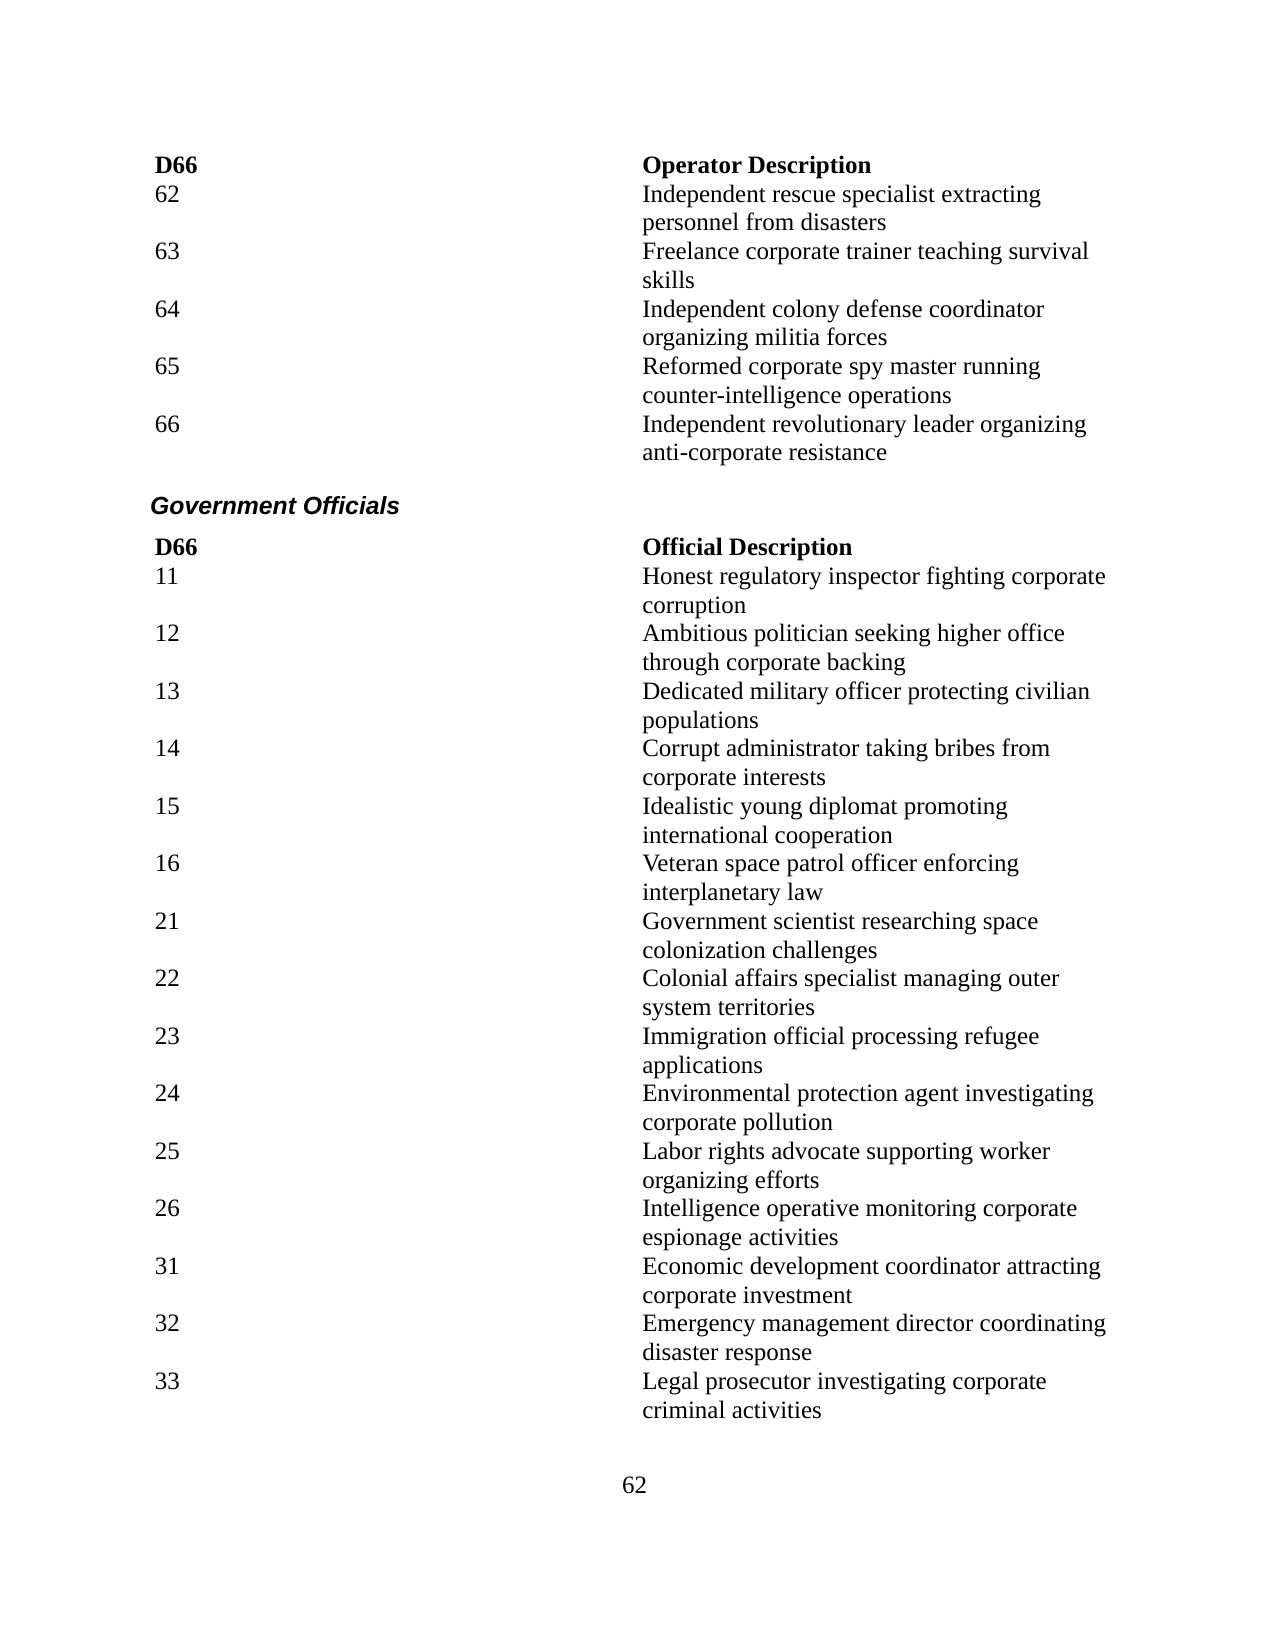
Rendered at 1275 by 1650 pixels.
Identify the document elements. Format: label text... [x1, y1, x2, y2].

table_cell 12 [150, 619, 637, 676]
table_cell 11 [150, 561, 637, 618]
table_cell 15 [150, 791, 637, 848]
table_cell 62 [150, 179, 637, 236]
table_cell Independent rescue specialist extracting personnel from disasters [638, 179, 1125, 236]
table_cell 32 [150, 1309, 637, 1366]
table_cell Emergency management director coordinating disaster response [638, 1309, 1125, 1366]
subtitle Government Officials [150, 491, 1125, 520]
table_cell 25 [150, 1136, 637, 1193]
table_cell Labor rights advocate supporting worker organizing efforts [638, 1136, 1125, 1193]
table_cell 21 [150, 906, 637, 963]
table_cell 13 [150, 676, 637, 733]
table_cell Economic development coordinator attracting corporate investment [638, 1251, 1125, 1308]
table_cell 23 [150, 1021, 637, 1078]
table_cell Government scientist researching space colonization challenges [638, 906, 1125, 963]
table_header Official Description [638, 532, 1125, 561]
table_cell Idealistic young diplomat promoting international cooperation [638, 791, 1125, 848]
table_cell Corrupt administrator taking bribes from corporate interests [638, 734, 1125, 791]
table_cell 31 [150, 1251, 637, 1308]
table_cell 66 [150, 409, 637, 466]
table_cell 26 [150, 1194, 637, 1251]
table_cell Independent revolutionary leader organizing anti-corporate resistance [638, 409, 1125, 466]
table_header D66 [150, 150, 637, 179]
table_cell 65 [150, 351, 637, 409]
table_cell 24 [150, 1079, 637, 1136]
table_cell Ambitious politician seeking higher office through corporate backing [638, 619, 1125, 676]
table_cell 63 [150, 236, 637, 294]
table_cell Environmental protection agent investigating corporate pollution [638, 1079, 1125, 1136]
table_header Operator Description [638, 150, 1125, 179]
table_cell 16 [150, 849, 637, 906]
table_cell 33 [150, 1366, 637, 1423]
table_cell 14 [150, 734, 637, 791]
table_cell Intelligence operative monitoring corporate espionage activities [638, 1194, 1125, 1251]
table_header D66 [150, 532, 637, 561]
table_cell Immigration official processing refugee applications [638, 1021, 1125, 1078]
table_cell Freelance corporate trainer teaching survival skills [638, 236, 1125, 294]
table_cell Dedicated military officer protecting civilian populations [638, 676, 1125, 733]
table_cell Independent colony defense coordinator organizing militia forces [638, 294, 1125, 351]
table_cell Colonial affairs specialist managing outer system territories [638, 964, 1125, 1021]
table_cell Veteran space patrol officer enforcing interplanetary law [638, 849, 1125, 906]
table_cell Reformed corporate spy master running counter-intelligence operations [638, 351, 1125, 409]
table_cell Legal prosecutor investigating corporate criminal activities [638, 1366, 1125, 1423]
table_cell 22 [150, 964, 637, 1021]
table_cell Honest regulatory inspector fighting corporate corruption [638, 561, 1125, 618]
table_cell 64 [150, 294, 637, 351]
